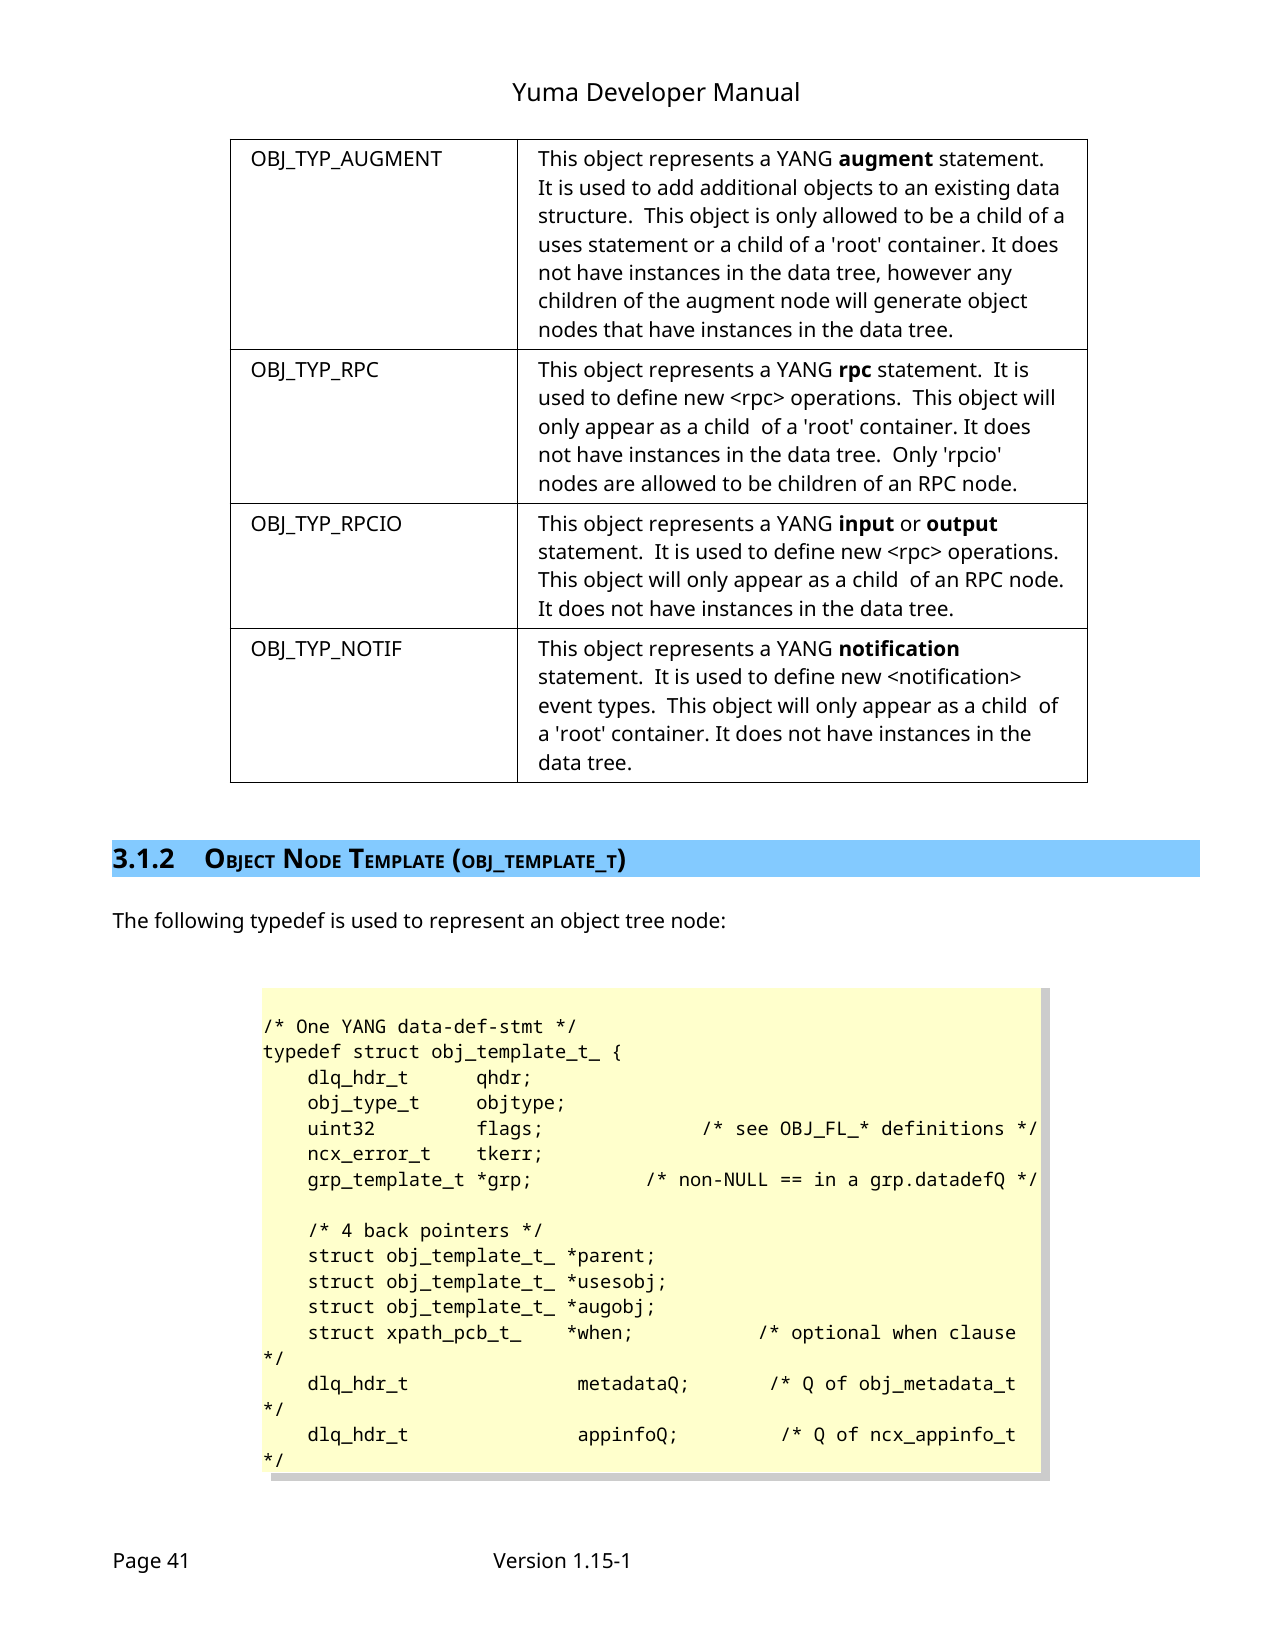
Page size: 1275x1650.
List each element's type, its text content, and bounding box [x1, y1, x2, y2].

text dlq_hdr_t qhdr; [262, 1064, 1041, 1090]
table_cell OBJ_TYP_AUGMENT [231, 140, 517, 349]
subtitle Object Node Template (obj_template_t) [112, 840, 1200, 877]
text /* 4 back pointers */ [262, 1217, 1041, 1243]
table_cell OBJ_TYP_RPCIO [231, 504, 517, 628]
table_cell This object represents a YANG augment statement. It is used to add additional objects to an existing data structure. This object is only allowed to be a child of a uses statement or a child of a 'root' container. It does not have instances in the data tree, however any children of the augment node will generate object nodes that have instances in the data tree. [518, 140, 1087, 349]
text struct obj_template_t_ *parent; [262, 1243, 1041, 1268]
text dlq_hdr_t metadataQ; /* Q of obj_metadata_t */ [262, 1370, 1041, 1421]
text struct xpath_pcb_t_ *when; /* optional when clause */ [262, 1319, 1041, 1370]
table_cell This object represents a YANG rpc statement. It is used to define new <rpc> operations. This object will only appear as a child of a 'root' container. It does not have instances in the data tree. Only 'rpcio' nodes are allowed to be children of an RPC node. [518, 350, 1087, 503]
text struct obj_template_t_ *augobj; [262, 1294, 1041, 1319]
text dlq_hdr_t appinfoQ; /* Q of ncx_appinfo_t */ [262, 1421, 1041, 1472]
text grp_template_t *grp; /* non-NULL == in a grp.datadefQ */ [262, 1166, 1041, 1192]
text uint32 flags; /* see OBJ_FL_* definitions */ [262, 1115, 1041, 1141]
table_cell OBJ_TYP_RPC [231, 350, 517, 503]
text obj_type_t objtype; [262, 1090, 1041, 1115]
text /* One YANG data-def-stmt */ [262, 1013, 1041, 1039]
table_cell This object represents a YANG input or output statement. It is used to define new <rpc> operations. This object will only appear as a child of an RPC node. It does not have instances in the data tree. [518, 504, 1087, 628]
text ncx_error_t tkerr; [262, 1141, 1041, 1166]
table_cell This object represents a YANG notification statement. It is used to define new <notification> event types. This object will only appear as a child of a 'root' container. It does not have instances in the data tree. [518, 629, 1087, 782]
table_cell OBJ_TYP_NOTIF [231, 629, 517, 782]
text typedef struct obj_template_t_ { [262, 1039, 1041, 1064]
text struct obj_template_t_ *usesobj; [262, 1268, 1041, 1294]
text The following typedef is used to represent an object tree node: [112, 906, 1200, 934]
